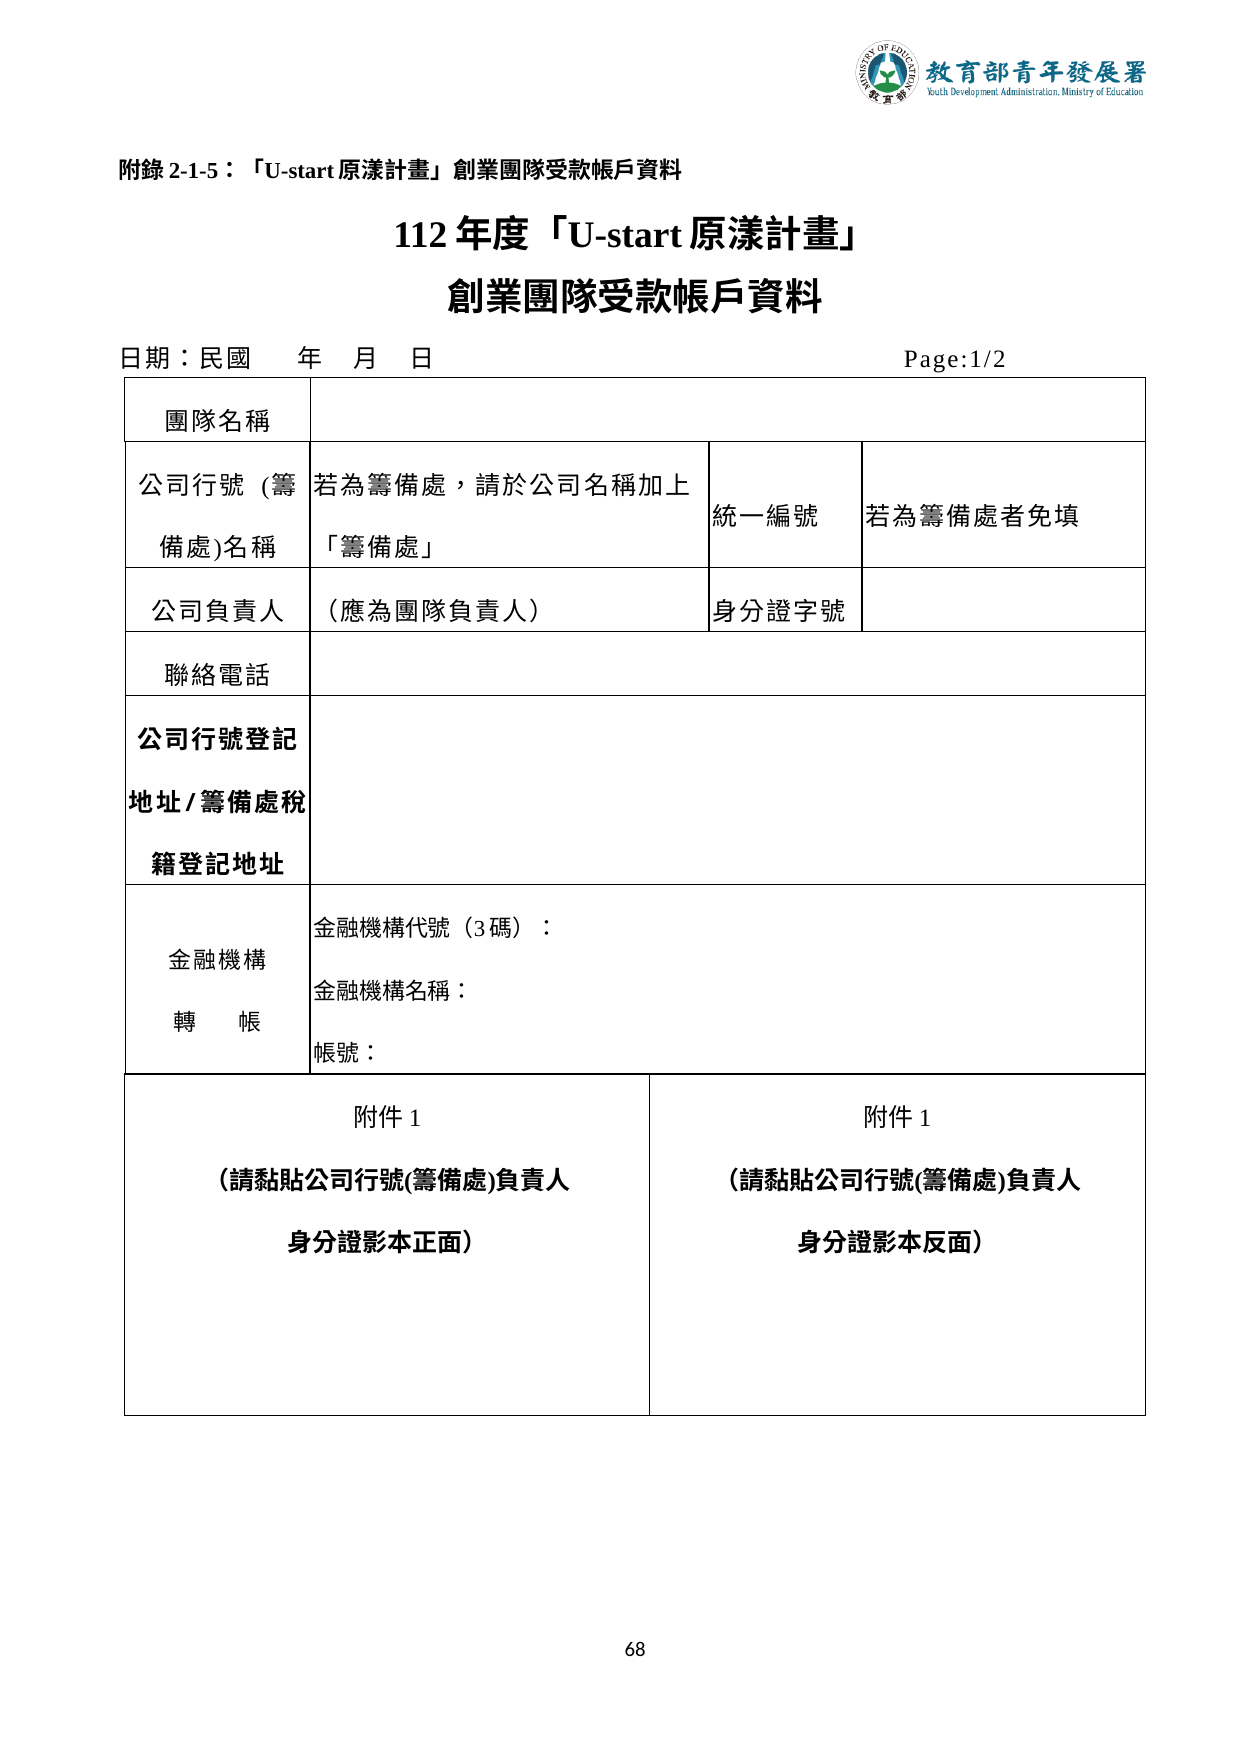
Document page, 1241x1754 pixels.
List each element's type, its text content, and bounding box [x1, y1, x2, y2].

text 日期：民國 年 月 日 Page:1/2 [118, 314, 1152, 377]
table_cell [311, 632, 1145, 695]
table_header [311, 378, 1145, 441]
table_cell 身分證字號 [710, 568, 861, 631]
table_cell 金融機構 轉 帳 [126, 885, 309, 1073]
text 創業團隊受款帳戶資料 [118, 252, 1152, 314]
table_cell [311, 696, 1145, 884]
table_cell 公司行號登記地址/籌備處稅籍登記地址 [126, 696, 309, 884]
table_cell 金融機構代號（3碼）： 金融機構名稱： 帳號： [311, 885, 1145, 1073]
table_cell 公司負責人 [126, 568, 309, 631]
table_cell 統一編號 [710, 442, 861, 567]
table_cell [863, 568, 1145, 631]
table_cell 公司行號 (籌備處)名稱 [126, 442, 309, 567]
table_cell 若為籌備處，請於公司名稱加上「籌備處」 [311, 442, 708, 567]
text 附錄2-1-5：「U-start原漾計畫」創業團隊受款帳戶資料 [118, 127, 1152, 189]
text 112年度「U-start原漾計畫」 [118, 189, 1152, 252]
table_cell （應為團隊負責人） [311, 568, 708, 631]
table_cell 聯絡電話 [126, 632, 309, 695]
table_cell 附件1 （請黏貼公司行號(籌備處)負責人 身分證影本反面） [650, 1075, 1145, 1415]
table_cell 若為籌備處者免填 [863, 442, 1145, 567]
table_cell 附件1 （請黏貼公司行號(籌備處)負責人 身分證影本正面） [125, 1075, 649, 1415]
table_header 團隊名稱 [125, 378, 310, 441]
